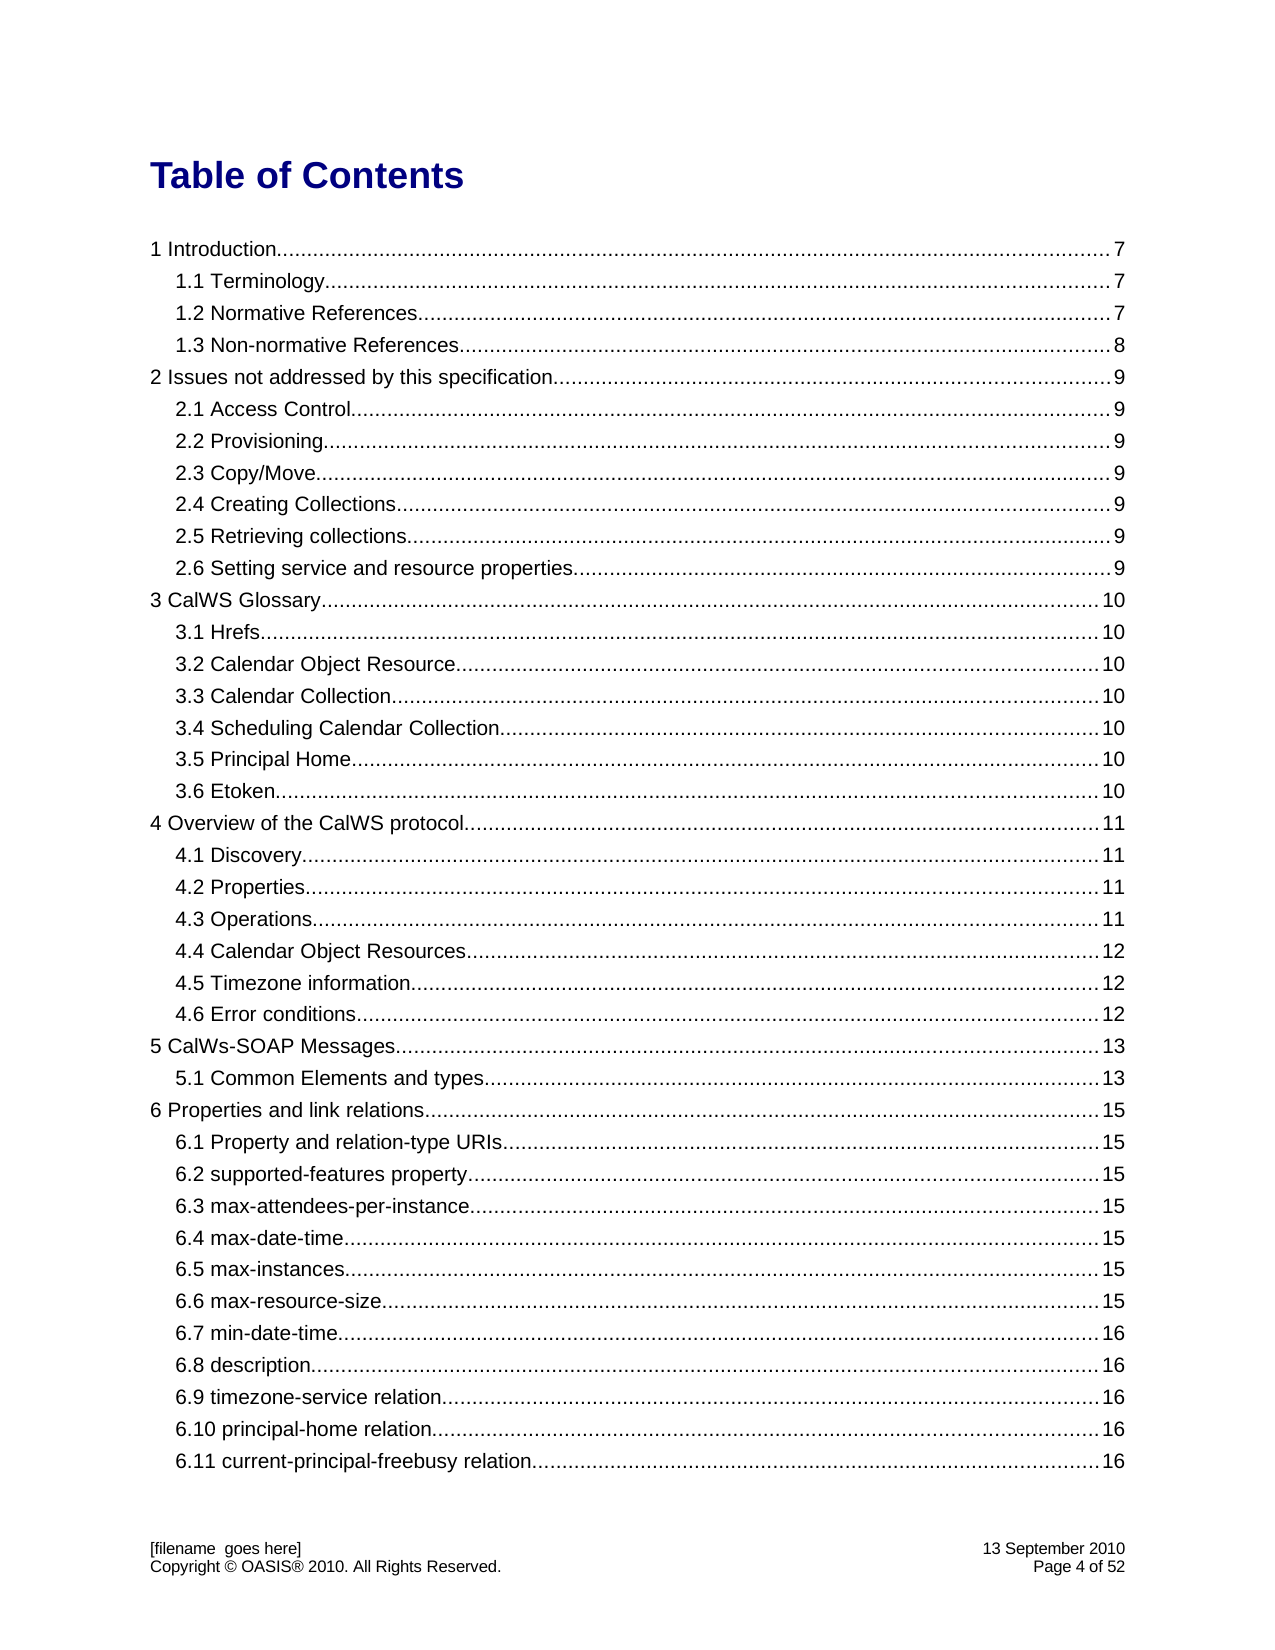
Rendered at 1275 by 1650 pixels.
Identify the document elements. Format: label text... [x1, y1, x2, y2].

text 2.6 Setting service and resource properties. 9 [175, 557, 1125, 580]
text 1.1 Terminology 7 [175, 270, 1125, 293]
text 2.3 Copy/Move 9 [175, 461, 1125, 484]
text 1 Introduction 7 [150, 238, 1125, 261]
text 6.4 max-date-time 15 [175, 1226, 1125, 1249]
text 2 Issues not addressed by this specification. 9 [150, 365, 1125, 389]
text 6.7 min-date-time 16 [175, 1322, 1125, 1345]
text 4.4 Calendar Object Resources 12 [175, 939, 1125, 963]
text 1.2 Normative References 7 [175, 302, 1125, 325]
text 5 CalWs-SOAP Messages. 13 [150, 1035, 1125, 1058]
text 2.5 Retrieving collections 9 [175, 525, 1125, 548]
text 3.4 Scheduling Calendar Collection 10 [175, 716, 1125, 739]
subtitle Table of Contents [150, 154, 1125, 196]
text 3.6 Etoken 10 [175, 780, 1125, 803]
text 2.1 Access Control 9 [175, 397, 1125, 421]
text 3.3 Calendar Collection 10 [175, 684, 1125, 708]
text 6.2 supported-features property. 15 [175, 1162, 1125, 1186]
text 4.3 Operations 11 [175, 907, 1125, 931]
text 4.2 Properties 11 [175, 875, 1125, 899]
text 6.6 max-resource-size 15 [175, 1290, 1125, 1313]
text 4.5 Timezone information 12 [175, 971, 1125, 994]
text 6.1 Property and relation-type URIs 15 [175, 1130, 1125, 1154]
text 6.5 max-instances 15 [175, 1258, 1125, 1281]
text 6.3 max-attendees-per-instance 15 [175, 1194, 1125, 1218]
text 4 Overview of the CalWS protocol 11 [150, 812, 1125, 835]
text 1.3 Non-normative References 8 [175, 333, 1125, 357]
text 3.5 Principal Home 10 [175, 748, 1125, 771]
text 2.2 Provisioning 9 [175, 429, 1125, 453]
text 3.2 Calendar Object Resource 10 [175, 652, 1125, 676]
text 4.1 Discovery 11 [175, 843, 1125, 867]
text 6.10 principal-home relation. 16 [175, 1417, 1125, 1441]
text 3 CalWS Glossary 10 [150, 588, 1125, 612]
text 3.1 Hrefs 10 [175, 620, 1125, 644]
text 6 Properties and link relations 15 [150, 1098, 1125, 1122]
text 6.11 current-principal-freebusy relation. 16 [175, 1449, 1125, 1473]
text 4.6 Error conditions 12 [175, 1003, 1125, 1026]
text 5.1 Common Elements and types 13 [175, 1067, 1125, 1090]
text 2.4 Creating Collections 9 [175, 493, 1125, 516]
text 6.9 timezone-service relation. 16 [175, 1385, 1125, 1409]
text 6.8 description 16 [175, 1353, 1125, 1377]
